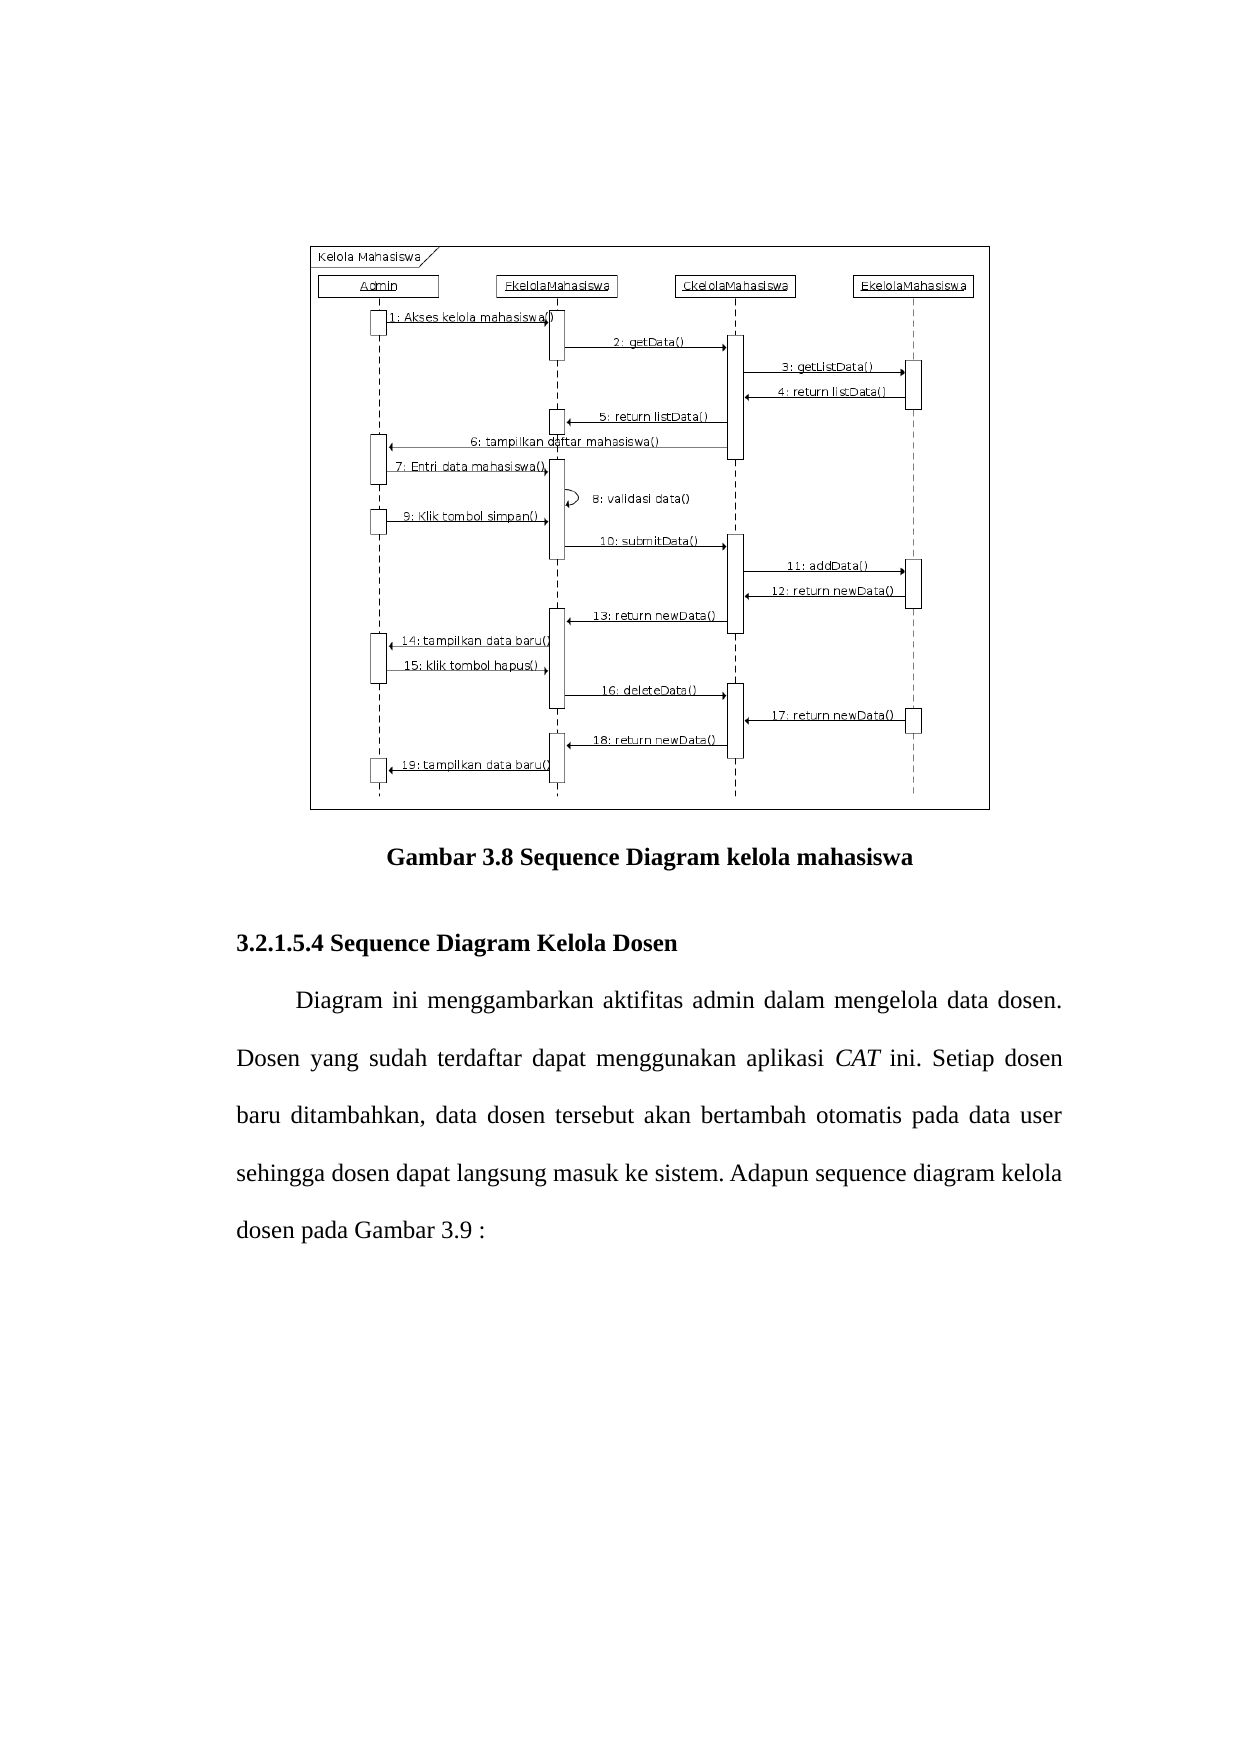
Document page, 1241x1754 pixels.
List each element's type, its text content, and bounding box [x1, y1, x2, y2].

picture [293, 229, 1006, 814]
subtitle 3.2.1.5.4 Sequence Diagram Kelola Dosen [236, 928, 1063, 957]
text Diagram ini menggambarkan aktifitas admin dalam mengelola data dosen. Dosen yang sudah terdaftar dapat menggunakan aplikasi CAT ini. Setiap dosen baru ditambahkan, data dosen tersebut akan bertambah otomatis pada data user sehingga dosen dapat langsung masuk ke sistem. Adapun sequence diagram kelola dosen pada Gambar 3.9 : [236, 986, 1063, 1244]
text Gambar 3.8 Sequence Diagram kelola mahasiswa [236, 814, 1063, 871]
